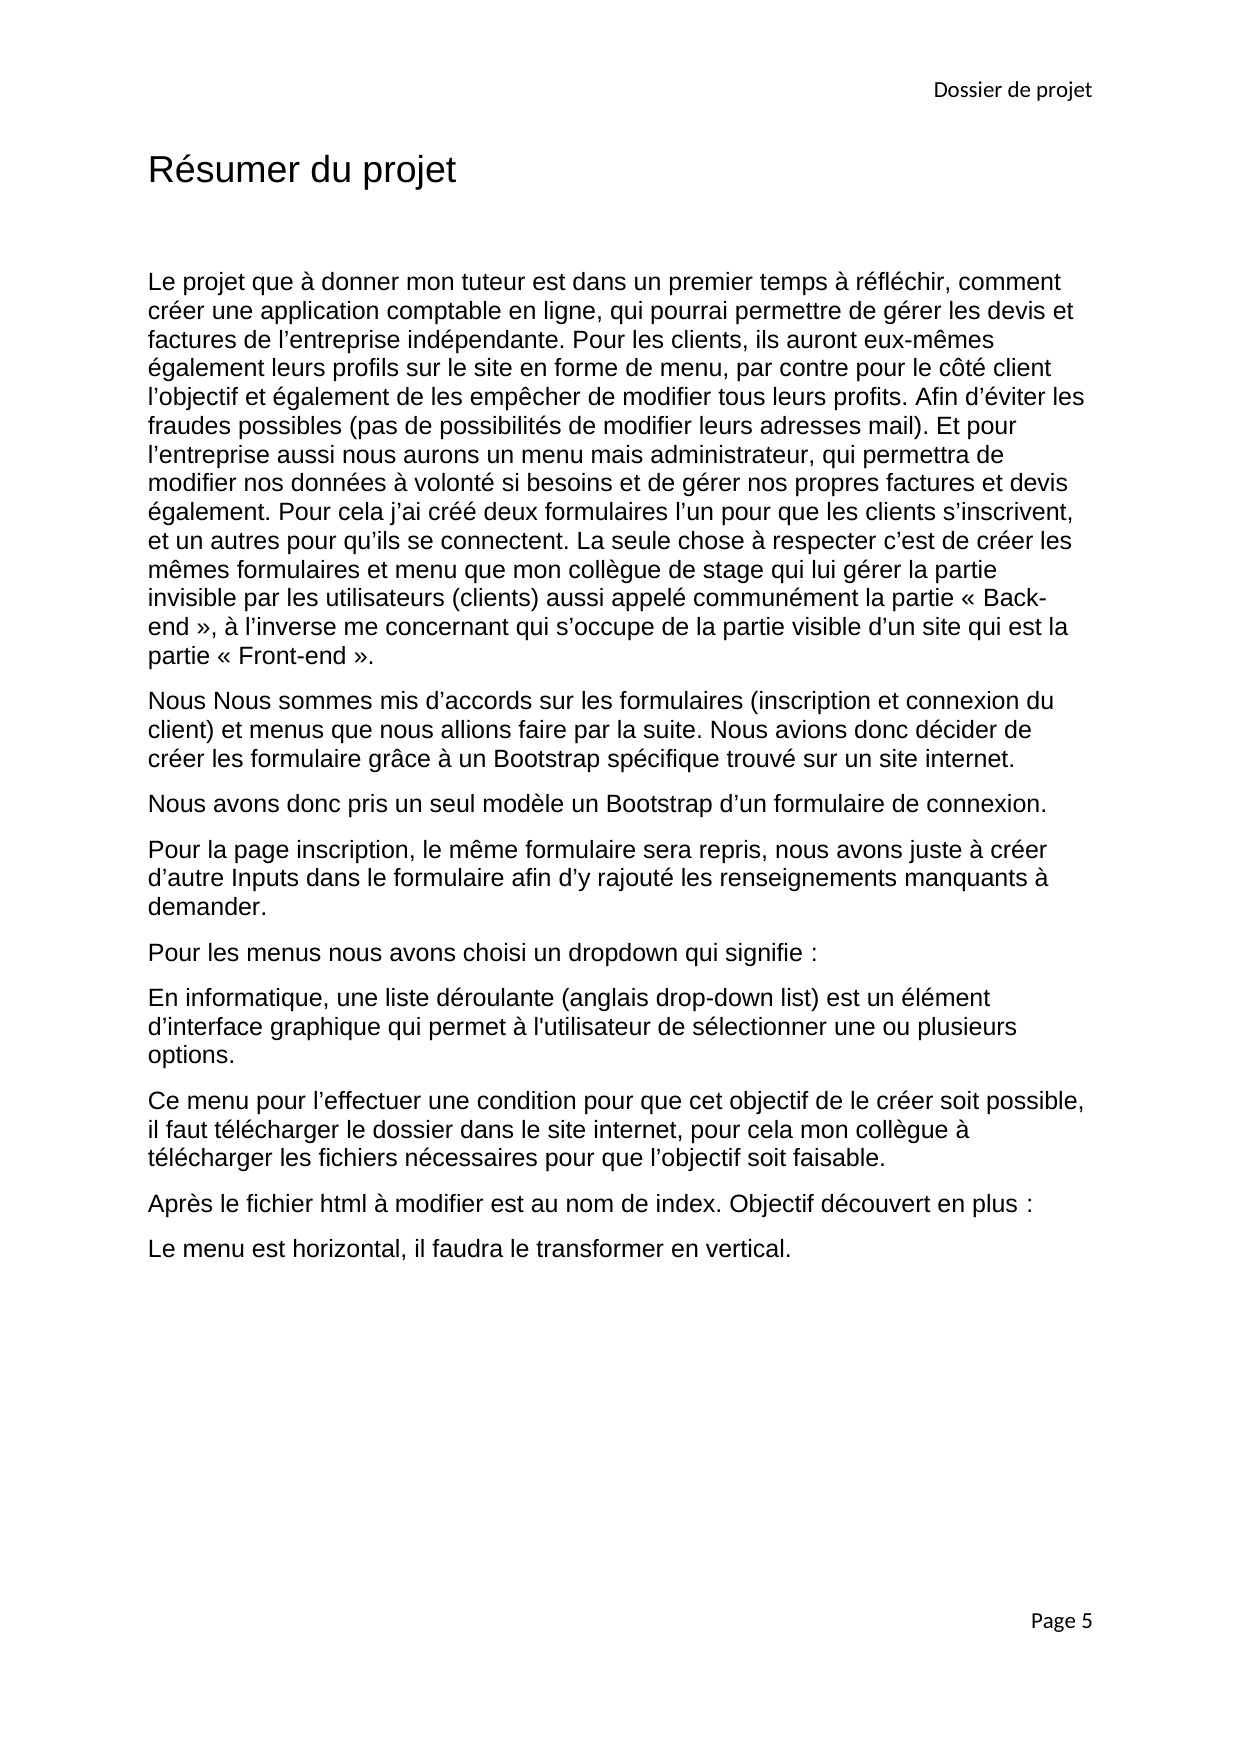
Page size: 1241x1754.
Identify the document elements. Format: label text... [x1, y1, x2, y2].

text Pour la page inscription, le même formulaire sera repris, nous avons juste à créer d’autre Inputs dans le formulaire afin d’y rajouté les renseignements manquants à demander. [148, 835, 1093, 921]
text Pour les menus nous avons choisi un dropdown qui signifie : [148, 938, 1093, 966]
text Résumer du projet [148, 148, 1093, 191]
text Le projet que à donner mon tuteur est dans un premier temps à réfléchir, comment créer une application comptable en ligne, qui pourrai permettre de gérer les devis et factures de l’entreprise indépendante. Pour les clients, ils auront eux-mêmes également leurs profils sur le site en forme de menu, par contre pour le côté client l’objectif et également de les empêcher de modifier tous leurs profits. Afin d’éviter les fraudes possibles (pas de possibilités de modifier leurs adresses mail). Et pour l’entreprise aussi nous aurons un menu mais administrateur, qui permettra de modifier nos données à volonté si besoins et de gérer nos propres factures et devis également. Pour cela j’ai créé deux formulaires l’un pour que les clients s’inscrivent, et un autres pour qu’ils se connectent. La seule chose à respecter c’est de créer les mêmes formulaires et menu que mon collègue de stage qui lui gérer la partie invisible par les utilisateurs (clients) aussi appelé communément la partie « Back-end », à l’inverse me concernant qui s’occupe de la partie visible d’un site qui est la partie « Front-end ». [148, 267, 1093, 670]
text En informatique, une liste déroulante (anglais drop-down list) est un élément d’interface graphique qui permet à l'utilisateur de sélectionner une ou plusieurs options. [148, 983, 1093, 1069]
text Nous Nous sommes mis d’accords sur les formulaires (inscription et connexion du client) et menus que nous allions faire par la suite. Nous avions donc décider de créer les formulaire grâce à un Bootstrap spécifique trouvé sur un site internet. [148, 686, 1093, 773]
text Ce menu pour l’effectuer une condition pour que cet objectif de le créer soit possible, il faut télécharger le dossier dans le site internet, pour cela mon collègue à télécharger les fichiers nécessaires pour que l’objectif soit faisable. [148, 1086, 1093, 1172]
text Après le fichier html à modifier est au nom de index. Objectif découvert en plus : [148, 1189, 1093, 1218]
text Le menu est horizontal, il faudra le transformer en vertical. [148, 1234, 1093, 1263]
text Nous avons donc pris un seul modèle un Bootstrap d’un formulaire de connexion. [148, 789, 1093, 818]
